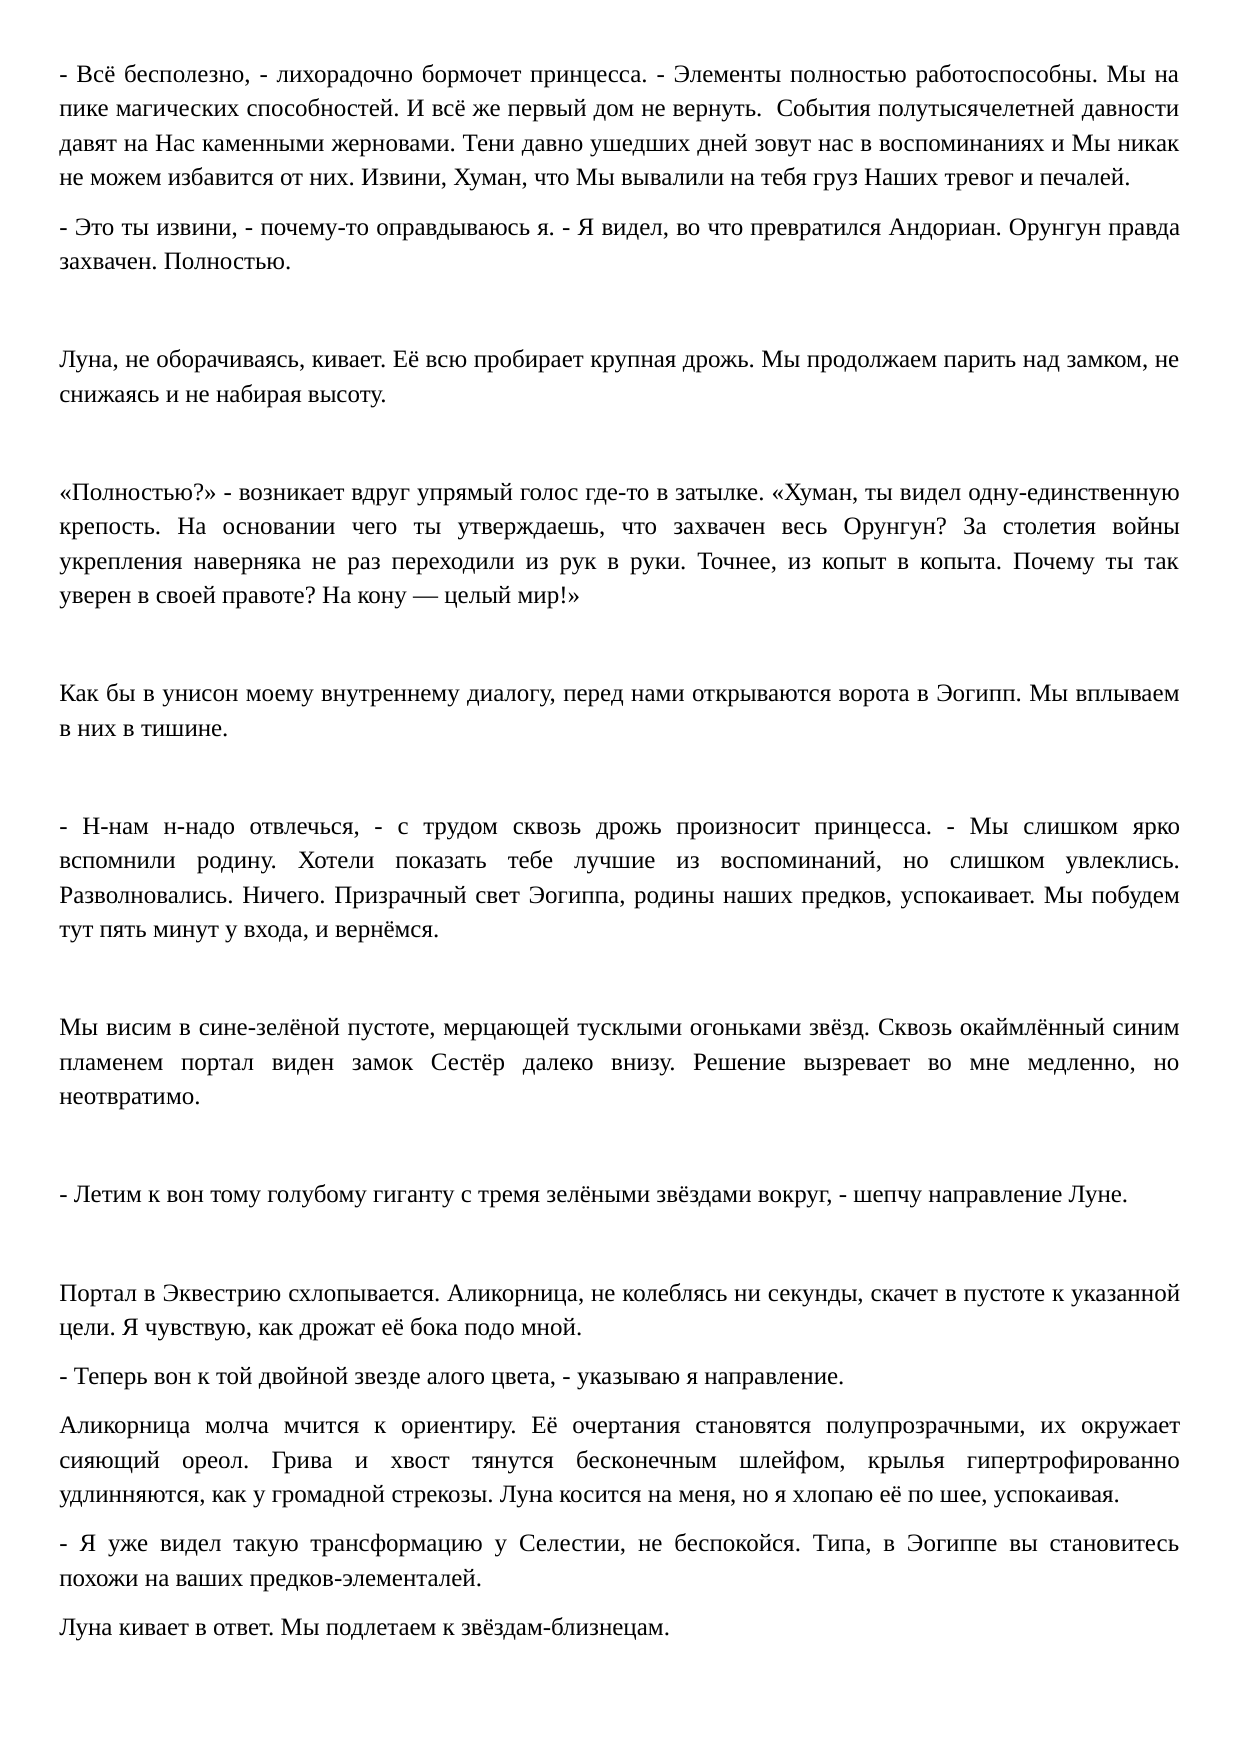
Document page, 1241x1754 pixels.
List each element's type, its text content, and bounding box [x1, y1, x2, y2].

text Аликорница молча мчится к ориентиру. Её очертания становятся полупрозрачными, их окружает сияющий ореол. Грива и хвост тянутся бесконечным шлейфом, крылья гипертрофированно удлинняются, как у громадной стрекозы. Луна косится на меня, но я хлопаю её по шее, успокаивая. [59, 1410, 1181, 1508]
text Портал в Эквестрию схлопывается. Аликорница, не колеблясь ни секунды, скачет в пустоте к указанной цели. Я чувствую, как дрожат её бока подо мной. [59, 1278, 1181, 1341]
text - Всё бесполезно, - лихорадочно бормочет принцесса. - Элементы полностью работоспособны. Мы на пике магических способностей. И всё же первый дом не вернуть. События полутысячелетней давности давят на Нас каменными жерновами. Тени давно ушедших дней зовут нас в воспоминаниях и Мы никак не можем избавится от них. Извини, Хуман, что Мы вывалили на тебя груз Наших тревог и печалей. [59, 59, 1181, 191]
text - Летим к вон тому голубому гиганту с тремя зелёными звёздами вокруг, - шепчу направление Луне. [59, 1179, 1181, 1208]
text Как бы в унисон моему внутреннему диалогу, перед нами открываются ворота в Эогипп. Мы вплываем в них в тишине. [59, 678, 1181, 742]
text Мы висим в сине-зелёной пустоте, мерцающей тусклыми огоньками звёзд. Сквозь окаймлённый синим пламенем портал виден замок Сестёр далеко внизу. Решение вызревает во мне медленно, но неотвратимо. [59, 1012, 1181, 1110]
text - Я уже видел такую трансформацию у Селестии, не беспокойся. Типа, в Эогиппе вы становитесь похожи на ваших предков-элементалей. [59, 1528, 1181, 1592]
text - Н-нам н-надо отвлечься, - с трудом сквозь дрожь произносит принцесса. - Мы слишком ярко вспомнили родину. Хотели показать тебе лучшие из воспоминаний, но слишком увлеклись. Разволновались. Ничего. Призрачный свет Эогиппа, родины наших предков, успокаивает. Мы побудем тут пять минут у входа, и вернёмся. [59, 811, 1181, 943]
text - Теперь вон к той двойной звезде алого цвета, - указываю я направление. [59, 1361, 1181, 1390]
text «Полностью?» - возникает вдруг упрямый голос где-то в затылке. «Хуман, ты видел одну-единственную крепость. На основании чего ты утверждаешь, что захвачен весь Орунгун? За столетия войны укрепления наверняка не раз переходили из рук в руки. Точнее, из копыт в копыта. Почему ты так уверен в своей правоте? На кону — целый мир!» [59, 477, 1181, 609]
text Луна, не оборачиваясь, кивает. Её всю пробирает крупная дрожь. Мы продолжаем парить над замком, не снижаясь и не набирая высоту. [59, 344, 1181, 407]
text - Это ты извини, - почему-то оправдываюсь я. - Я видел, во что превратился Андориан. Орунгун правда захвачен. Полностью. [59, 212, 1181, 275]
text Луна кивает в ответ. Мы подлетаем к звёздам-близнецам. [59, 1612, 1181, 1641]
